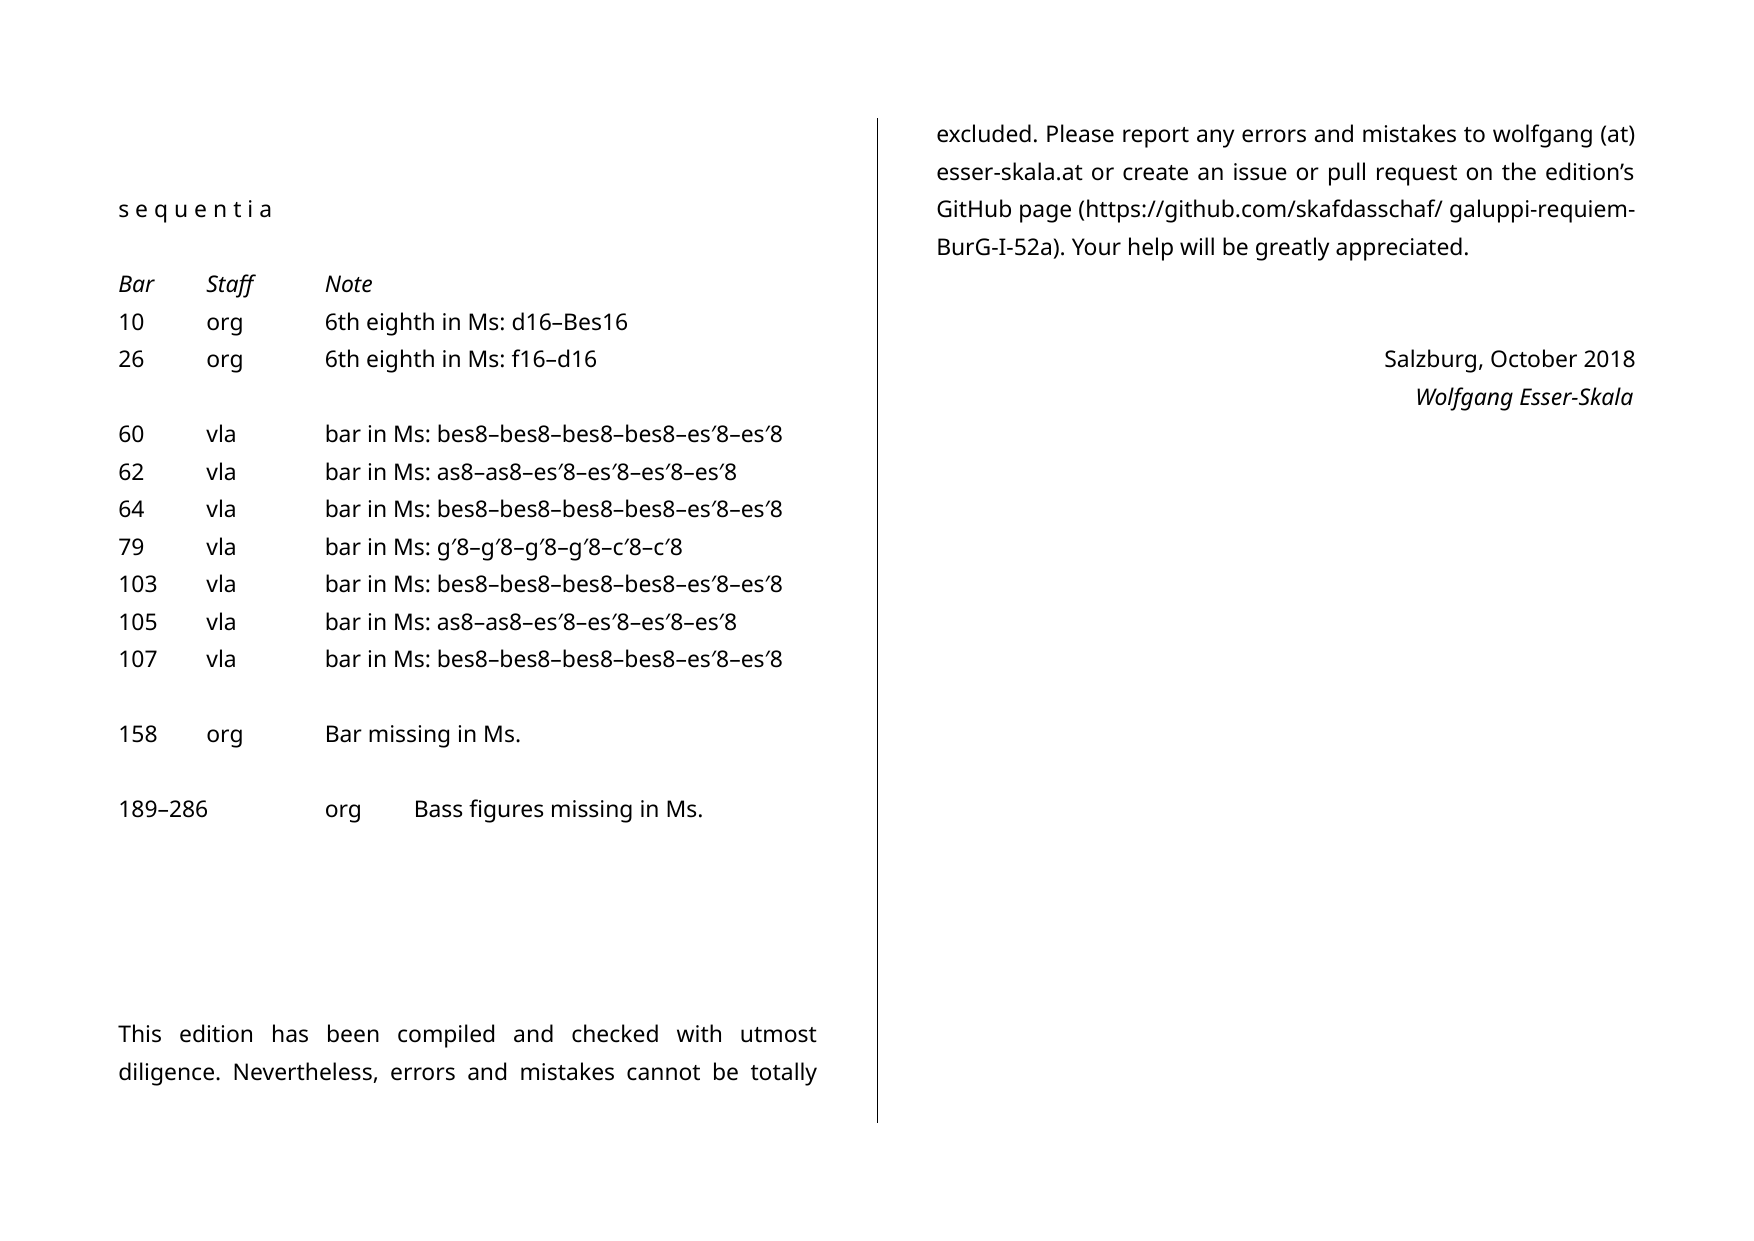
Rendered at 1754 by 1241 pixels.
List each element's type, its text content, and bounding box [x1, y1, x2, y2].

text excluded. Please report any errors and mistakes to wolfgang (at) esser-skala.at or create an issue or pull request on the edition’s GitHub page (https://github.com/skafdasschaf/ galuppi-requiem-BurG-I-52a). Your help will be greatly appreciated. [936, 118, 1636, 262]
text s e q u e n t i a [118, 118, 818, 224]
text Bar Staff Note 10 org 6th eighth in Ms: d16–Bes16 26 org 6th eighth in Ms: f16–d16 60 vla bar in Ms: bes8–bes8–bes8–bes8–es′8–es′8 62 vla bar in Ms: as8–as8–es′8–es′8–es′8–es′8 64 vla bar in Ms: bes8–bes8–bes8–bes8–es′8–es′8 79 vla bar in Ms: g′8–g′8–g′8–g′8–c′8–c′8 103 vla bar in Ms: bes8–bes8–bes8–bes8–es′8–es′8 105 vla bar in Ms: as8–as8–es′8–es′8–es′8–es′8 107 vla bar in Ms: bes8–bes8–bes8–bes8–es′8–es′8 158 org Bar missing in Ms. 189–286 org Bass figures missing in Ms. [118, 268, 818, 1012]
text Salzburg, October 2018 Wolfgang Esser-Skala [936, 343, 1636, 412]
text This edition has been compiled and checked with utmost diligence. Nevertheless, errors and mistakes cannot be totally [118, 1018, 818, 1087]
